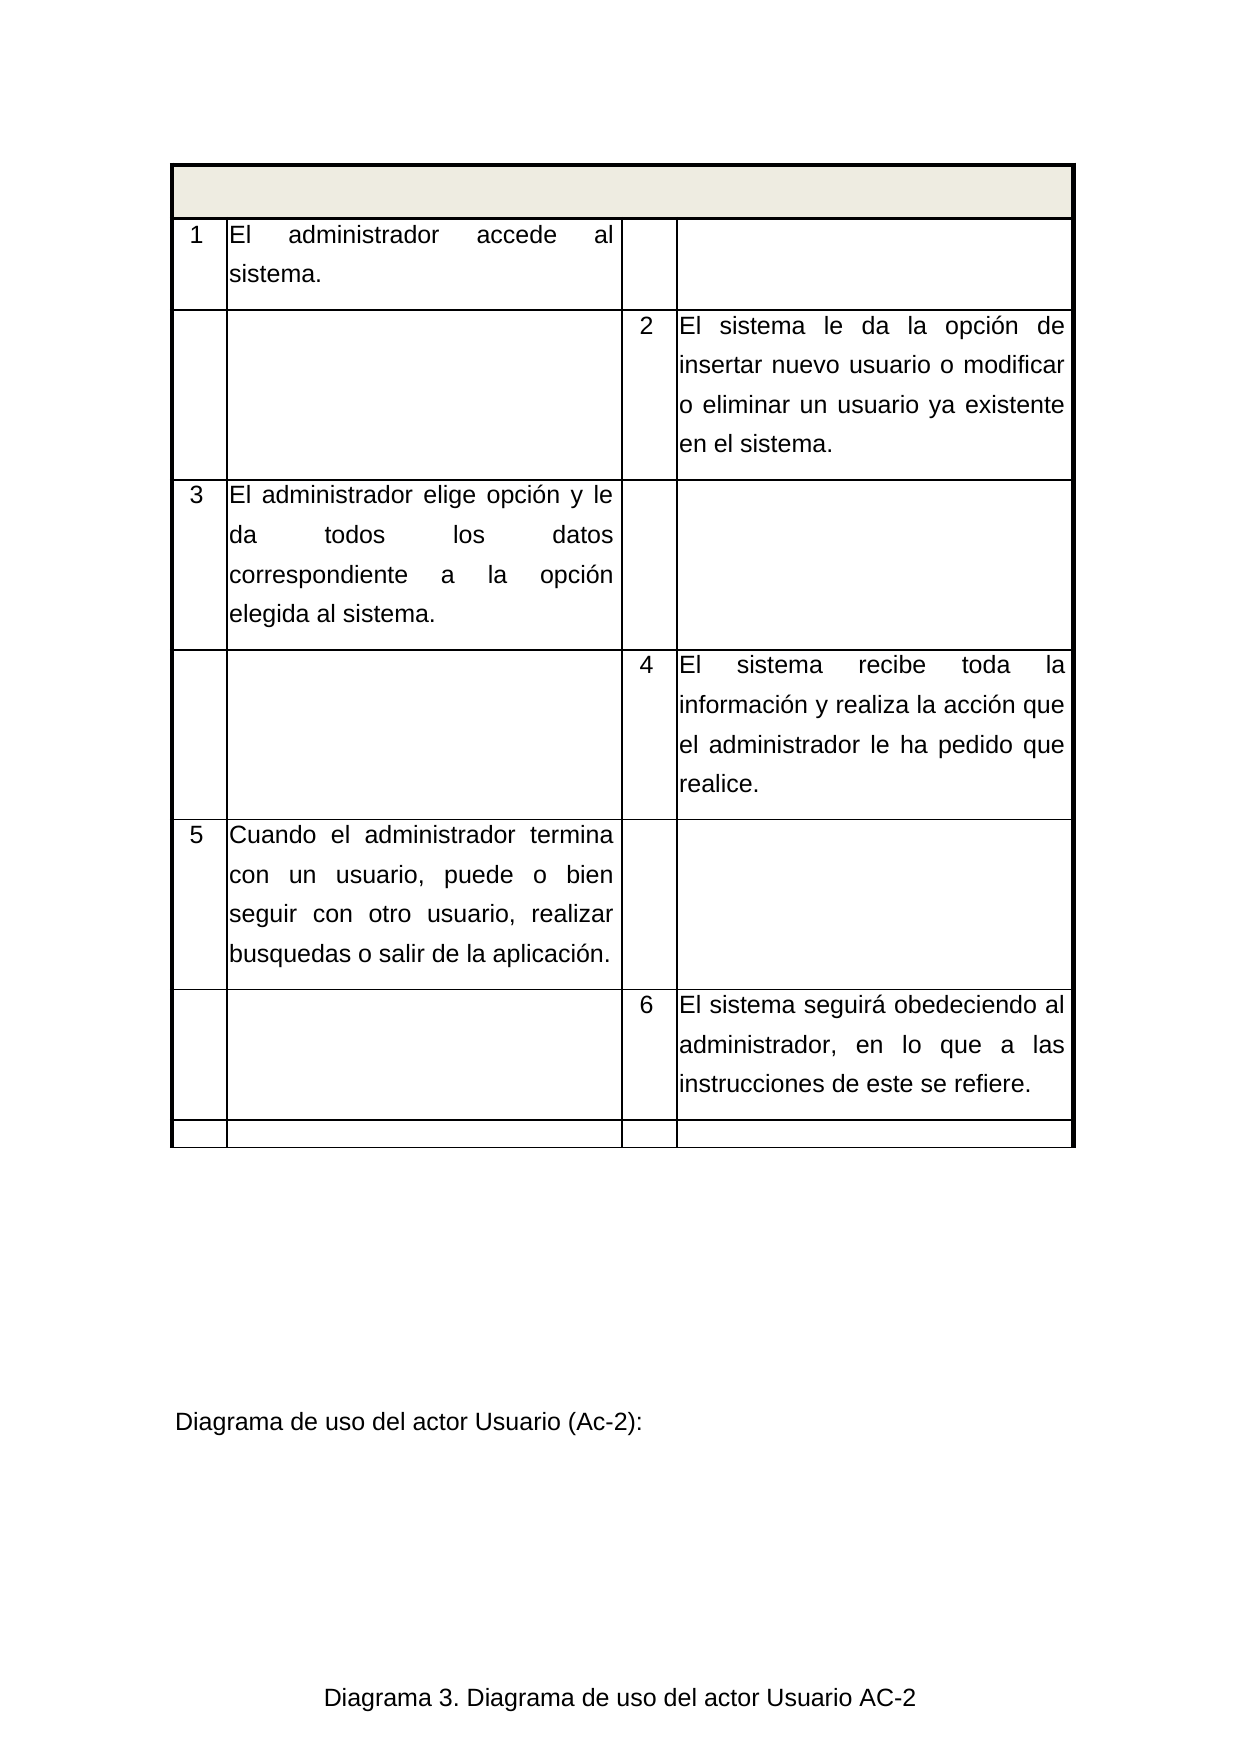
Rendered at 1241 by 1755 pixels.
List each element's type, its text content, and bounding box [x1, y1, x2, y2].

text Diagrama de uso del actor Usuario (Ac-2): [175, 1407, 1065, 1436]
table_cell [174, 990, 226, 1119]
table_cell El administrador elige opción y le da todos los datos correspondiente a la opción elegida al sistema. [228, 481, 621, 649]
table_cell [623, 220, 676, 309]
table_header [174, 167, 1071, 217]
table_cell [228, 1121, 621, 1147]
table_cell El sistema seguirá obedeciendo al administrador, en lo que a las instrucciones de este se refiere. [678, 990, 1071, 1119]
table_cell [678, 820, 1071, 989]
table_cell 4 [623, 651, 676, 819]
table_cell [678, 481, 1071, 649]
table_cell [678, 1121, 1071, 1147]
table_cell [174, 311, 226, 479]
table_cell [678, 220, 1071, 309]
table_cell [228, 651, 621, 819]
table_cell [623, 820, 676, 989]
table_cell [623, 481, 676, 649]
table_cell El sistema le da la opción de insertar nuevo usuario o modificar o eliminar un usuario ya existente en el sistema. [678, 311, 1071, 479]
table_cell 5 [174, 820, 226, 989]
table_cell [174, 651, 226, 819]
table_cell [228, 990, 621, 1119]
text Diagrama 3. Diagrama de uso del actor Usuario AC-2 [175, 1683, 1065, 1712]
table_cell 1 [174, 220, 226, 309]
table_cell [228, 311, 621, 479]
table_cell 6 [623, 990, 676, 1119]
table_cell El administrador accede al sistema. [228, 220, 621, 309]
table_cell 3 [174, 481, 226, 649]
table_cell Cuando el administrador termina con un usuario, puede o bien seguir con otro usuario, realizar busquedas o salir de la aplicación. [228, 820, 621, 989]
table_cell 2 [623, 311, 676, 479]
table_cell El sistema recibe toda la información y realiza la acción que el administrador le ha pedido que realice. [678, 651, 1071, 819]
table_cell [174, 1121, 226, 1147]
table_cell [623, 1121, 676, 1147]
